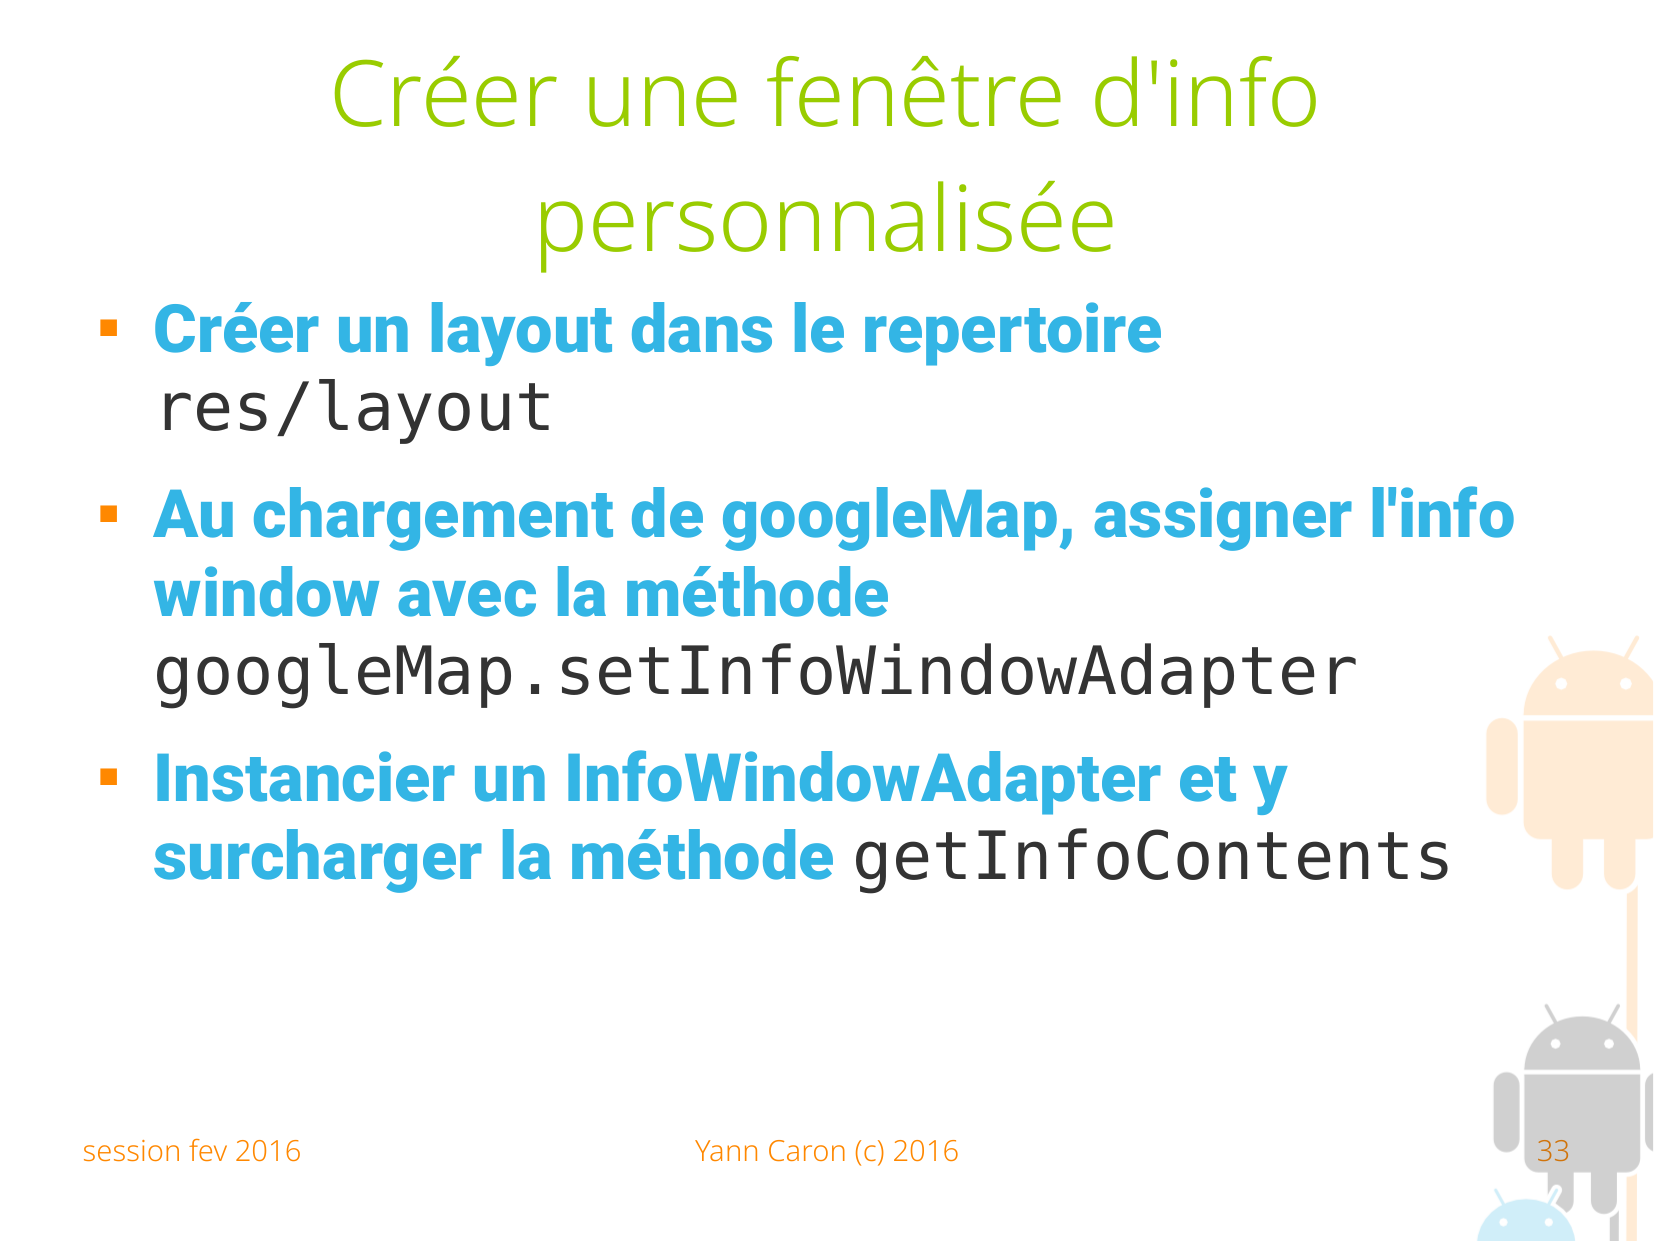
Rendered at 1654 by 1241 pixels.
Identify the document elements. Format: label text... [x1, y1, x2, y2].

picture [240, 423, 1654, 1241]
title Créer une fenêtre d'info personnalisée [82, 45, 1571, 261]
list Créer un layout dans le repertoire res/layout Au chargement de googleMap, assigner l'info window avec la méthode googleMap.setInfoWindowAdapter Instancier un InfoWindowAdapter et y surcharger la méthode getInfoContents [82, 290, 1571, 1010]
